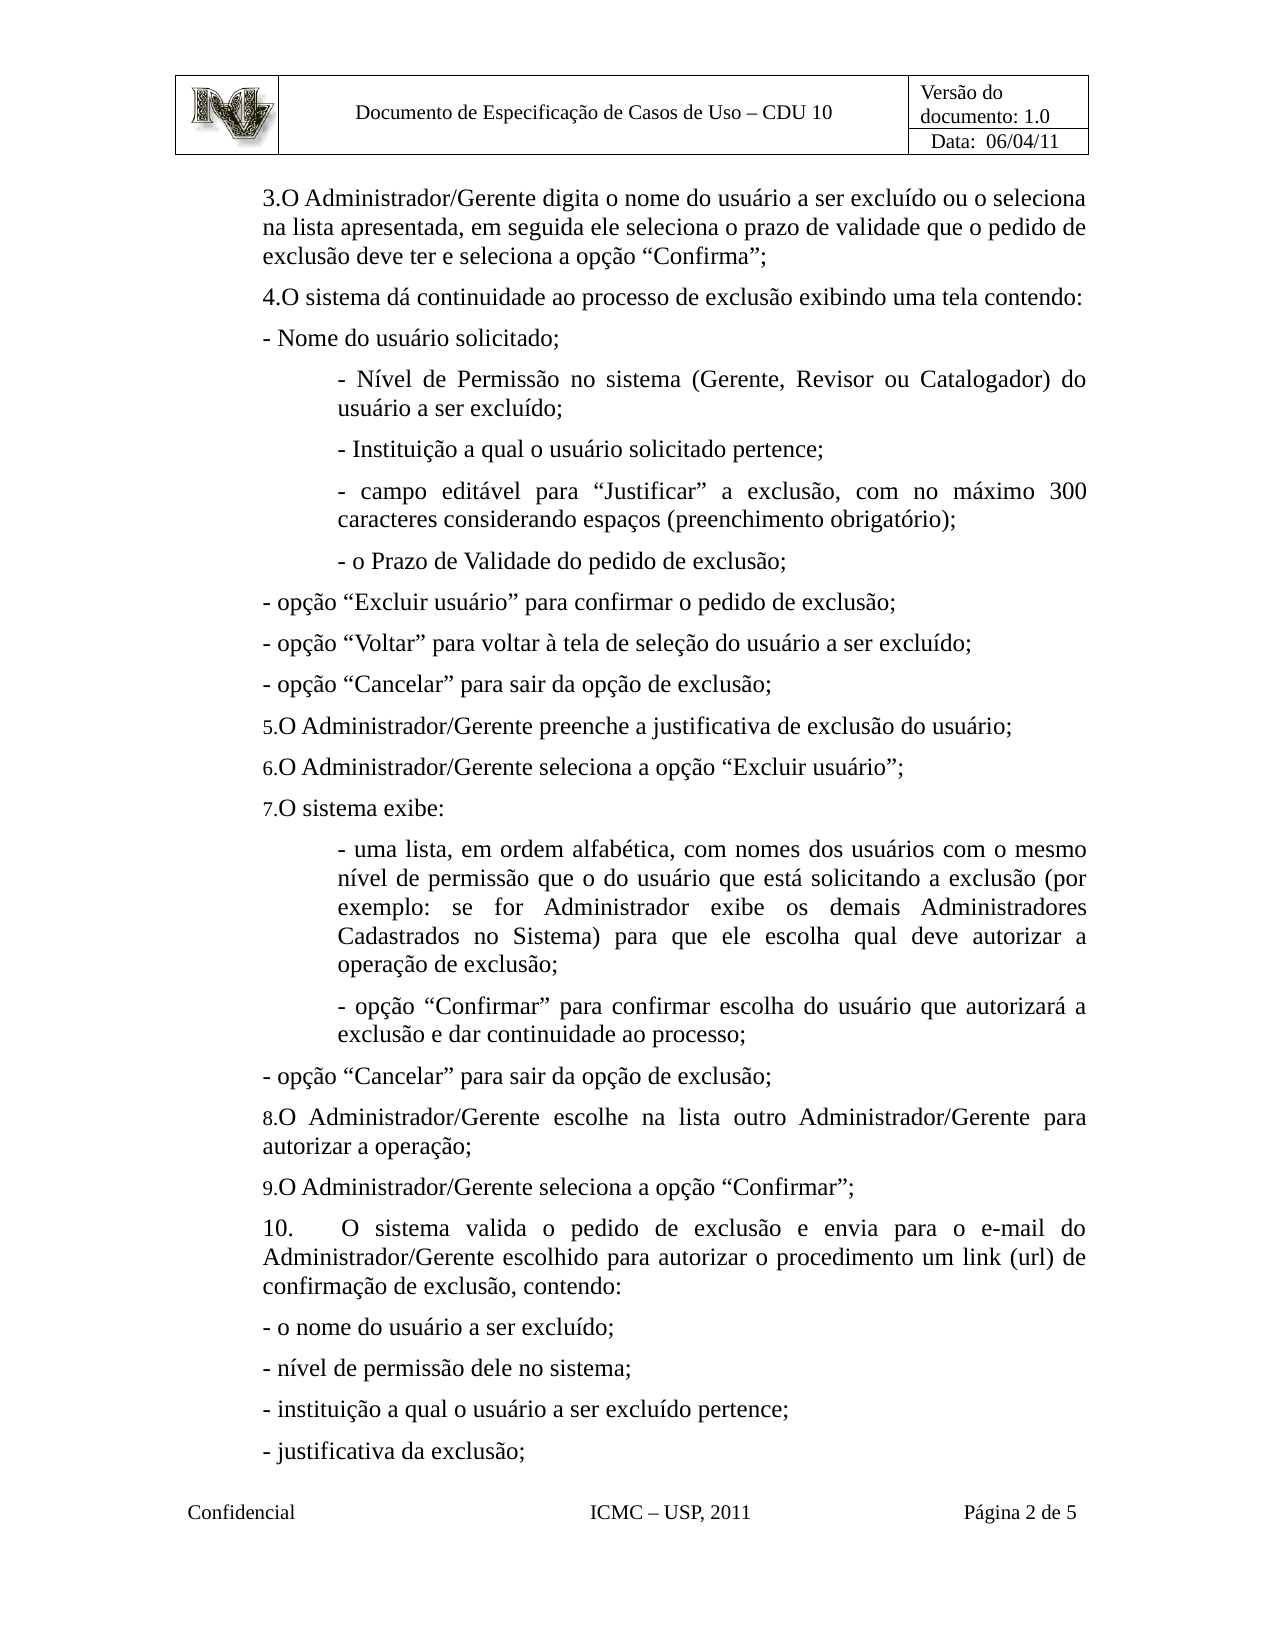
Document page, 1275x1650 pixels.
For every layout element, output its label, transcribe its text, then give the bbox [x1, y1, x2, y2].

text - opção “Voltar” para voltar à tela de seleção do usuário a ser excluído; [187, 628, 1087, 657]
list O Administrador/Gerente preenche a justificativa de exclusão do usuário; [262, 711, 1087, 739]
text - Instituição a qual o usuário solicitado pertence; [337, 434, 1087, 463]
list O sistema exibe: [262, 793, 1087, 822]
text - Nível de Permissão no sistema (Gerente, Revisor ou Catalogador) do usuário a ser excluído; [337, 364, 1087, 422]
list O sistema dá continuidade ao processo de exclusão exibindo uma tela contendo: [262, 282, 1087, 311]
text - opção “Cancelar” para sair da opção de exclusão; [187, 669, 1087, 698]
list O Administrador/Gerente seleciona a opção “Confirmar”; [262, 1172, 1087, 1201]
list O Administrador/Gerente digita o nome do usuário a ser excluído ou o seleciona na lista apresentada, em seguida ele seleciona o prazo de validade que o pedido de exclusão deve ter e seleciona a opção “Confirma”; [262, 183, 1087, 269]
text - o Prazo de Validade do pedido de exclusão; [337, 546, 1087, 574]
text - campo editável para “Justificar” a exclusão, com no máximo 300 caracteres considerando espaços (preenchimento obrigatório); [337, 476, 1087, 533]
list O sistema valida o pedido de exclusão e envia para o e-mail do Administrador/Gerente escolhido para autorizar o procedimento um link (url) de confirmação de exclusão, contendo: [262, 1213, 1087, 1299]
text - uma lista, em ordem alfabética, com nomes dos usuários com o mesmo nível de permissão que o do usuário que está solicitando a exclusão (por exemplo: se for Administrador exibe os demais Administradores Cadastrados no Sistema) para que ele escolha qual deve autorizar a operação de exclusão; [337, 834, 1087, 978]
text - opção “Confirmar” para confirmar escolha do usuário que autorizará a exclusão e dar continuidade ao processo; [337, 991, 1087, 1048]
text - instituição a qual o usuário a ser excluído pertence; [187, 1394, 1087, 1423]
text - o nome do usuário a ser excluído; [187, 1312, 1087, 1341]
text - nível de permissão dele no sistema; [187, 1353, 1087, 1382]
text - Nome do usuário solicitado; [187, 323, 1087, 352]
text - opção “Excluir usuário” para confirmar o pedido de exclusão; [187, 587, 1087, 616]
list O Administrador/Gerente seleciona a opção “Excluir usuário”; [262, 752, 1087, 781]
text - opção “Cancelar” para sair da opção de exclusão; [187, 1061, 1087, 1089]
list O Administrador/Gerente escolhe na lista outro Administrador/Gerente para autorizar a operação; [262, 1102, 1087, 1159]
text - justificativa da exclusão; [187, 1436, 1087, 1464]
